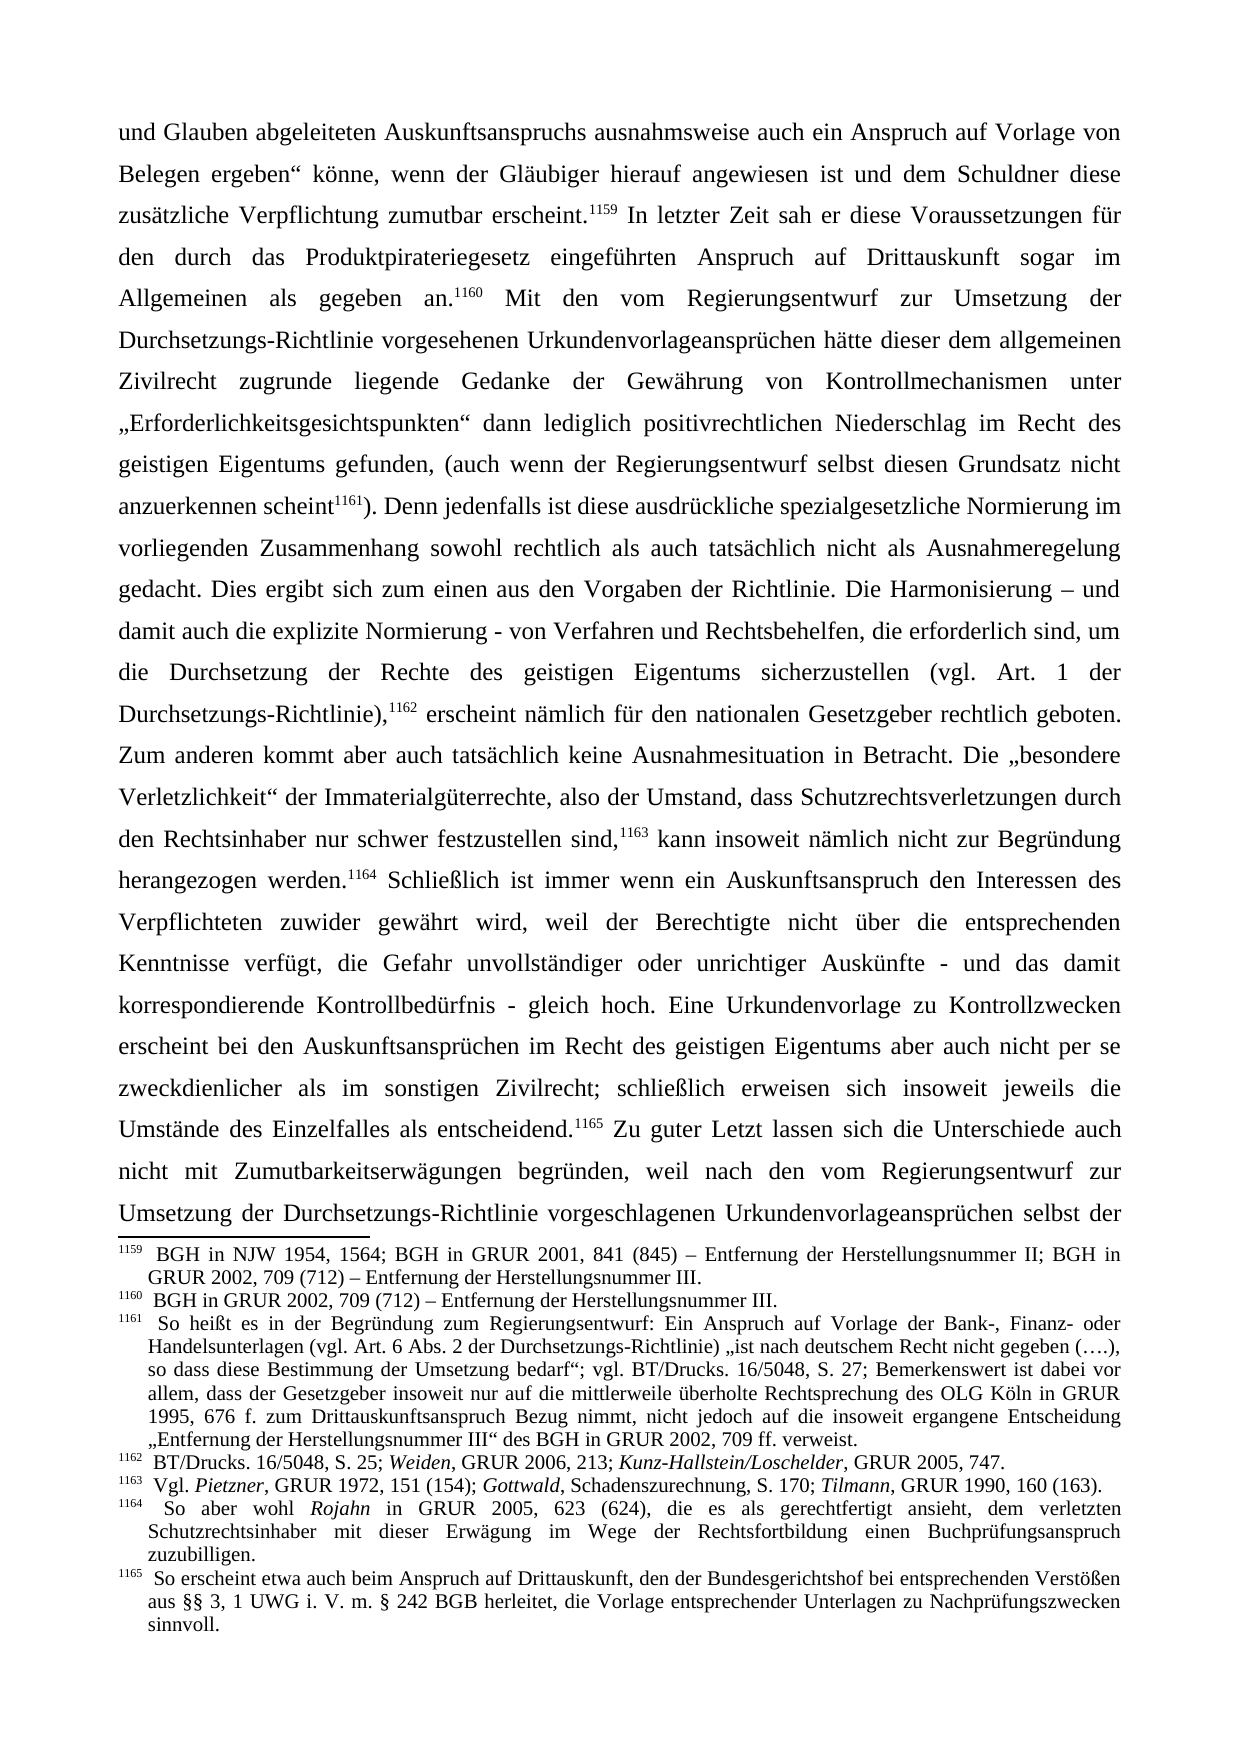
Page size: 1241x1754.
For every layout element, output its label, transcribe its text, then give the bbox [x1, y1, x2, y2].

text BGH in GRUR 2002, 709 (712) – Entfernung der Herstellungsnummer III. [118, 1289, 1122, 1312]
text So heißt es in der Begründung zum Regierungsentwurf: Ein Anspruch auf Vorlage der Bank-, Finanz- oder Handelsunterlagen (vgl. Art. 6 Abs. 2 der Durchsetzungs-Richtlinie) „ist nach deutschem Recht nicht gegeben (….), so dass diese Bestimmung der Umsetzung bedarf“; vgl. BT/Drucks. 16/5048, S. 27; Bemerkenswert ist dabei vor allem, dass der Gesetzgeber insoweit nur auf die mittlerweile überholte Rechtsprechung des OLG Köln in GRUR 1995, 676 f. zum Drittauskunftsanspruch Bezug nimmt, nicht jedoch auf die insoweit ergangene Entscheidung „Entfernung der Herstellungsnummer III“ des BGH in GRUR 2002, 709 ff. verweist. [118, 1312, 1122, 1451]
text BGH in NJW 1954, 1564; BGH in GRUR 2001, 841 (845) – Entfernung der Herstellungsnummer II; BGH in GRUR 2002, 709 (712) – Entfernung der Herstellungsnummer III. [118, 1243, 1122, 1289]
text So erscheint etwa auch beim Anspruch auf Drittauskunft, den der Bundesgerichtshof bei entsprechenden Verstößen aus §§ 3, 1 UWG i. V. m. § 242 BGB herleitet, die Vorlage entsprechender Unterlagen zu Nachprüfungszwecken sinnvoll. [118, 1566, 1122, 1636]
text BT/Drucks. 16/5048, S. 25; Weiden, GRUR 2006, 213; Kunz-Hallstein/Loschelder, GRUR 2005, 747. [118, 1451, 1122, 1474]
text So aber wohl Rojahn in GRUR 2005, 623 (624), die es als gerechtfertigt ansieht, dem verletzten Schutzrechtsinhaber mit dieser Erwägung im Wege der Rechtsfortbildung einen Buchprüfungsanspruch zuzubilligen. [118, 1497, 1122, 1566]
text Vgl. Pietzner, GRUR 1972, 151 (154); Gottwald, Schadenszurechnung, S. 170; Tilmann, GRUR 1990, 160 (163). [118, 1474, 1122, 1497]
text und Glauben abgeleiteten Auskunftsanspruchs ausnahmsweise auch ein Anspruch auf Vorlage von Belegen ergeben“ könne, wenn der Gläubiger hierauf angewiesen ist und dem Schuldner diese zusätzliche Verpflichtung zumutbar erscheint. In letzter Zeit sah er diese Voraussetzungen für den durch das Produktpirateriegesetz eingeführten Anspruch auf Drittauskunft sogar im Allgemeinen als gegeben an. Mit den vom Regierungsentwurf zur Umsetzung der Durchsetzungs-Richtlinie vorgesehenen Urkundenvorlageansprüchen hätte dieser dem allgemeinen Zivilrecht zugrunde liegende Gedanke der Gewährung von Kontrollmechanismen unter „Erforderlichkeitsgesichtspunkten“ dann lediglich positivrechtlichen Niederschlag im Recht des geistigen Eigentums gefunden, (auch wenn der Regierungsentwurf selbst diesen Grundsatz nicht anzuerkennen scheint). Denn jedenfalls ist diese ausdrückliche spezialgesetzliche Normierung im vorliegenden Zusammenhang sowohl rechtlich als auch tatsächlich nicht als Ausnahmeregelung gedacht. Dies ergibt sich zum einen aus den Vorgaben der Richtlinie. Die Harmonisierung – und damit auch die explizite Normierung - von Verfahren und Rechtsbehelfen, die erforderlich sind, um die Durchsetzung der Rechte des geistigen Eigentums sicherzustellen (vgl. Art. 1 der Durchsetzungs-Richtlinie), erscheint nämlich für den nationalen Gesetzgeber rechtlich geboten. Zum anderen kommt aber auch tatsächlich keine Ausnahmesituation in Betracht. Die „besondere Verletzlichkeit“ der Immaterialgüterrechte, also der Umstand, dass Schutzrechtsverletzungen durch den Rechtsinhaber nur schwer festzustellen sind, kann insoweit nämlich nicht zur Begründung herangezogen werden. Schließlich ist immer wenn ein Auskunftsanspruch den Interessen des Verpflichteten zuwider gewährt wird, weil der Berechtigte nicht über die entsprechenden Kenntnisse verfügt, die Gefahr unvollständiger oder unrichtiger Auskünfte - und das damit korrespondierende Kontrollbedürfnis - gleich hoch. Eine Urkundenvorlage zu Kontrollzwecken erscheint bei den Auskunftsansprüchen im Recht des geistigen Eigentums aber auch nicht per se zweckdienlicher als im sonstigen Zivilrecht; schließlich erweisen sich insoweit jeweils die Umstände des Einzelfalles als entscheidend. Zu guter Letzt lassen sich die Unterschiede auch nicht mit Zumutbarkeitserwägungen begründen, weil nach den vom Regierungsentwurf zur Umsetzung der Durchsetzungs-Richtlinie vorgeschlagenen Urkundenvorlageansprüchen selbst der [118, 118, 1122, 1226]
